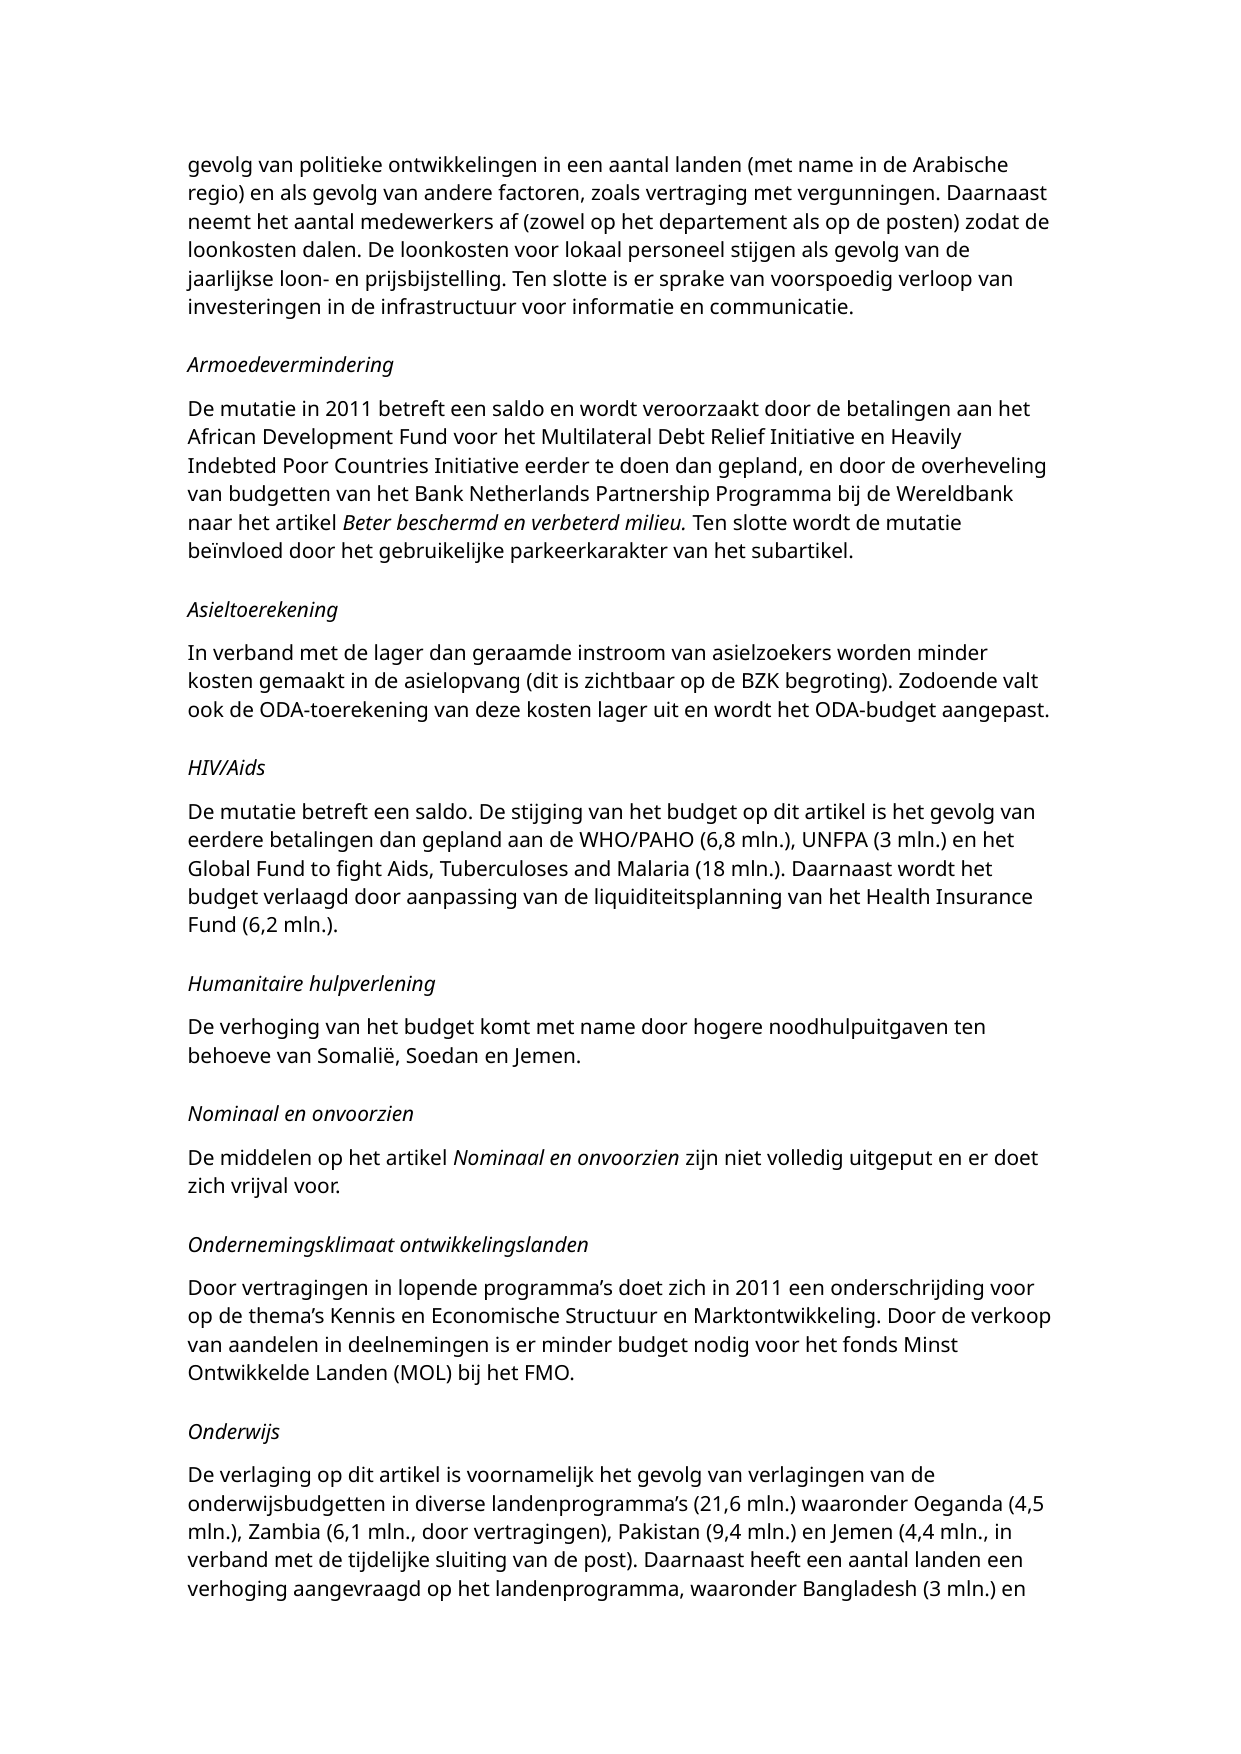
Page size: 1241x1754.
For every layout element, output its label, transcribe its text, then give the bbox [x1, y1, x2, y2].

text Nominaal en onvoorzien [187, 1099, 1053, 1128]
text De verhoging van het budget komt met name door hogere noodhulpuitgaven ten behoeve van Somalië, Soedan en Jemen. [187, 1012, 1053, 1069]
text De mutatie in 2011 betreft een saldo en wordt veroorzaakt door de betalingen aan het African Development Fund voor het Multilateral Debt Relief Initiative en Heavily Indebted Poor Countries Initiative eerder te doen dan gepland, en door de overheveling van budgetten van het Bank Netherlands Partnership Programma bij de Wereldbank naar het artikel Beter beschermd en verbeterd milieu. Ten slotte wordt de mutatie beïnvloed door het gebruikelijke parkeerkarakter van het subartikel. [187, 394, 1053, 565]
text Asieltoerekening [187, 595, 1053, 623]
text De middelen op het artikel Nominaal en onvoorzien zijn niet volledig uitgeput en er doet zich vrijval voor. [187, 1143, 1053, 1200]
text De verlaging op dit artikel is voornamelijk het gevolg van verlagingen van de onderwijsbudgetten in diverse landenprogramma’s (21,6 mln.) waaronder Oeganda (4,5 mln.), Zambia (6,1 mln., door vertragingen), Pakistan (9,4 mln.) en Jemen (4,4 mln., in verband met de tijdelijke sluiting van de post). Daarnaast heeft een aantal landen een verhoging aangevraagd op het landenprogramma, waaronder Bangladesh (3 mln.) en [187, 1460, 1053, 1602]
text Armoedevermindering [187, 351, 1053, 379]
text Humanitaire hulpverlening [187, 969, 1053, 997]
text HIV/Aids [187, 753, 1053, 782]
text Door vertragingen in lopende programma’s doet zich in 2011 een onderschrijding voor op de thema’s Kennis en Economische Structuur en Marktontwikkeling. Door de verkoop van aandelen in deelnemingen is er minder budget nodig voor het fonds Minst Ontwikkelde Landen (MOL) bij het FMO. [187, 1273, 1053, 1387]
text Ondernemingsklimaat ontwikkelingslanden [187, 1230, 1053, 1258]
text In verband met de lager dan geraamde instroom van asielzoekers worden minder kosten gemaakt in de asielopvang (dit is zichtbaar op de BZK begroting). Zodoende valt ook de ODA-toerekening van deze kosten lager uit en wordt het ODA-budget aangepast. [187, 638, 1053, 723]
text Onderwijs [187, 1417, 1053, 1445]
text gevolg van politieke ontwikkelingen in een aantal landen (met name in de Arabische regio) en als gevolg van andere factoren, zoals vertraging met vergunningen. Daarnaast neemt het aantal medewerkers af (zowel op het departement als op de posten) zodat de loonkosten dalen. De loonkosten voor lokaal personeel stijgen als gevolg van de jaarlijkse loon- en prijsbijstelling. Ten slotte is er sprake van voorspoedig verloop van investeringen in de infrastructuur voor informatie en communicatie. [187, 150, 1053, 321]
text De mutatie betreft een saldo. De stijging van het budget op dit artikel is het gevolg van eerdere betalingen dan gepland aan de WHO/PAHO (6,8 mln.), UNFPA (3 mln.) en het Global Fund to fight Aids, Tuberculoses and Malaria (18 mln.). Daarnaast wordt het budget verlaagd door aanpassing van de liquiditeitsplanning van het Health Insurance Fund (6,2 mln.). [187, 797, 1053, 939]
